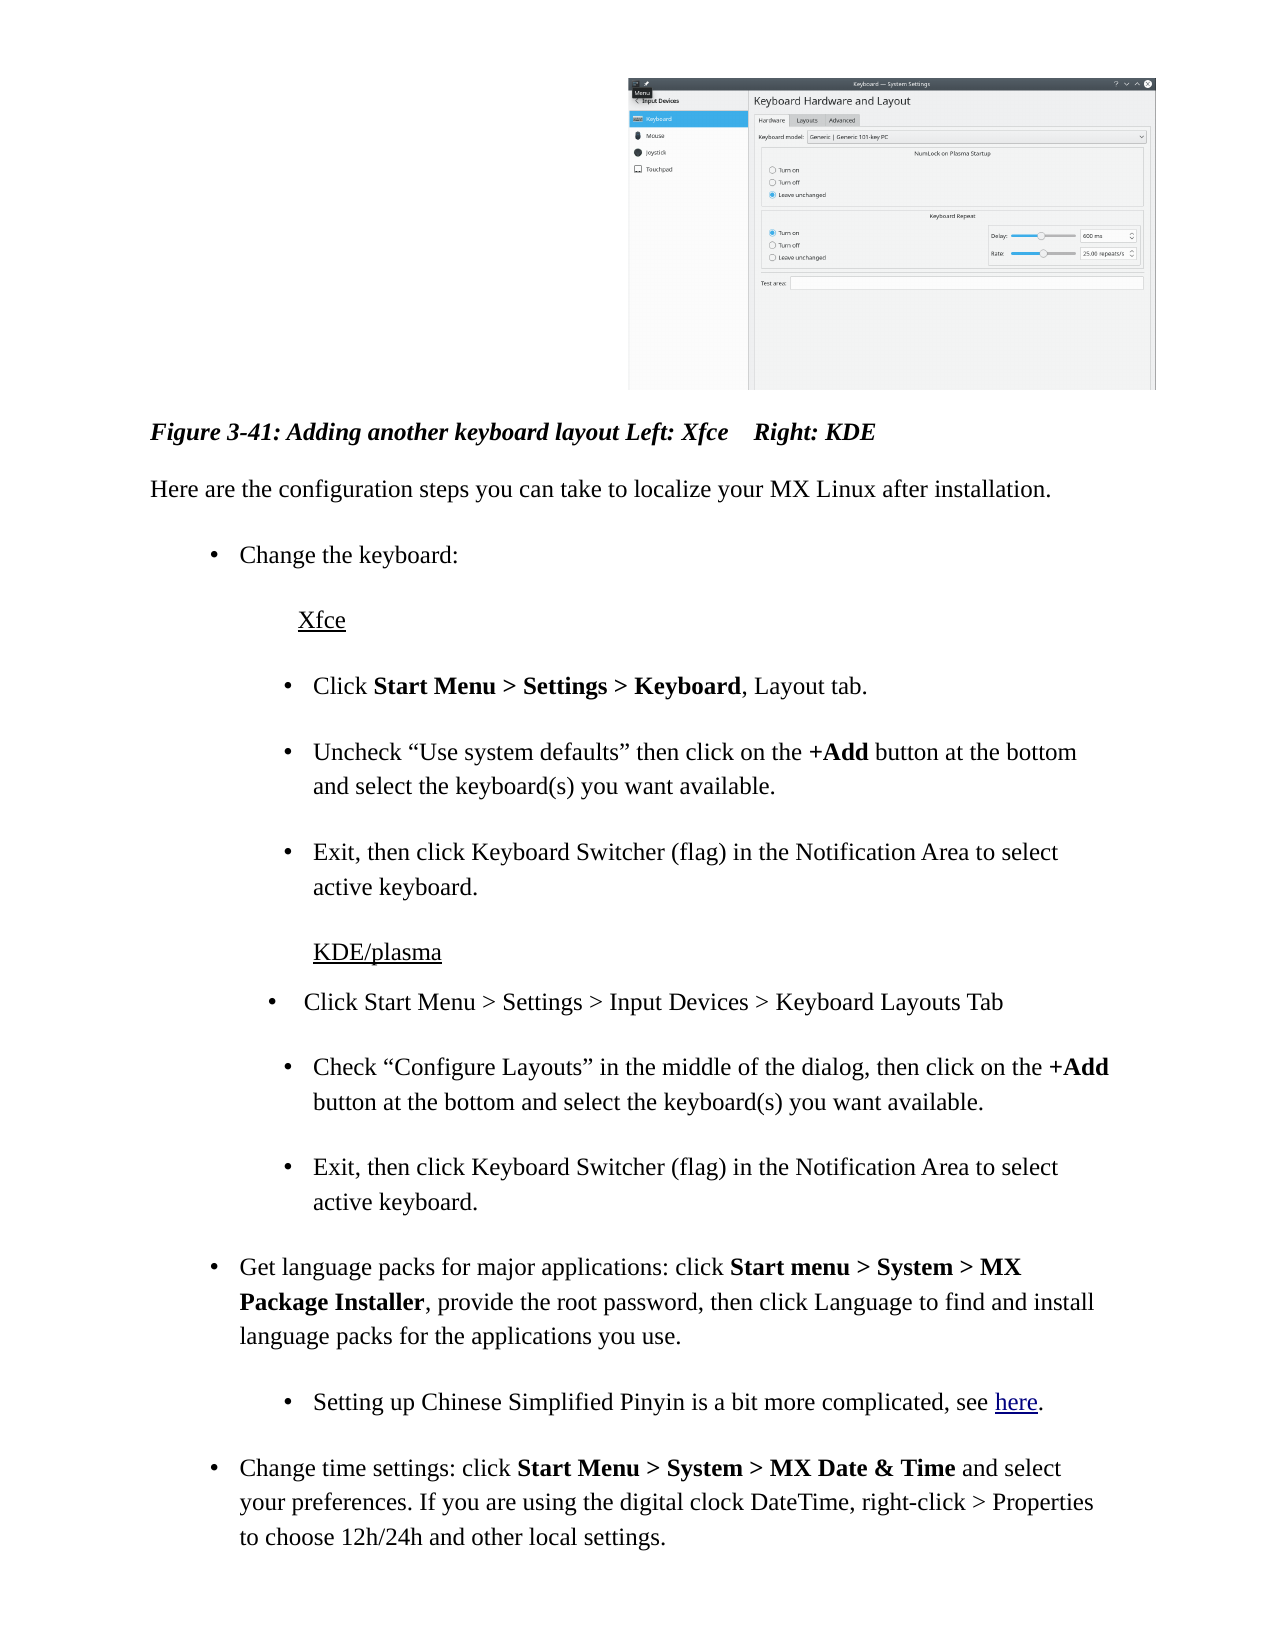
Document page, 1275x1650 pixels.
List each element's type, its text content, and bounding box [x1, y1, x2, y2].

text Figure 3-41: Adding another keyboard layout Left: Xfce Right: KDE [150, 417, 1125, 446]
list Xfce [268, 605, 1109, 634]
list Get language packs for major applications: click Start menu > System > MX Package Installer, provide the root password, then click Language to find and install language packs for the applications you use. [210, 1252, 1109, 1350]
list Click Start Menu > Settings > Input Devices > Keyboard Layouts Tab [268, 987, 1125, 1016]
list Click Start Menu > Settings > Keyboard, Layout tab. [283, 671, 1109, 700]
text Here are the configuration steps you can take to localize your MX Linux after installation. [150, 474, 1125, 503]
list Change time settings: click Start Menu > System > MX Date & Time and select your preferences. If you are using the digital clock DateTime, right-click > Properties to choose 12h/24h and other local settings. [210, 1453, 1109, 1551]
list Change the keyboard: [210, 540, 1109, 568]
list Uncheck “Use system defaults” then click on the +Add button at the bottom and select the keyboard(s) you want available. [283, 737, 1109, 800]
list Exit, then click Keyboard Switcher (flag) in the Notification Area to select active keyboard. [283, 1152, 1109, 1216]
picture [628, 78, 1156, 390]
list Setting up Chinese Simplified Pinyin is a bit more complicated, see here. [283, 1387, 1109, 1416]
list KDE/plasma [283, 937, 1109, 966]
list Check “Configure Layouts” in the middle of the dialog, then click on the +Add button at the bottom and select the keyboard(s) you want available. [283, 1052, 1109, 1115]
list Exit, then click Keyboard Switcher (flag) in the Notification Area to select active keyboard. [283, 837, 1109, 900]
